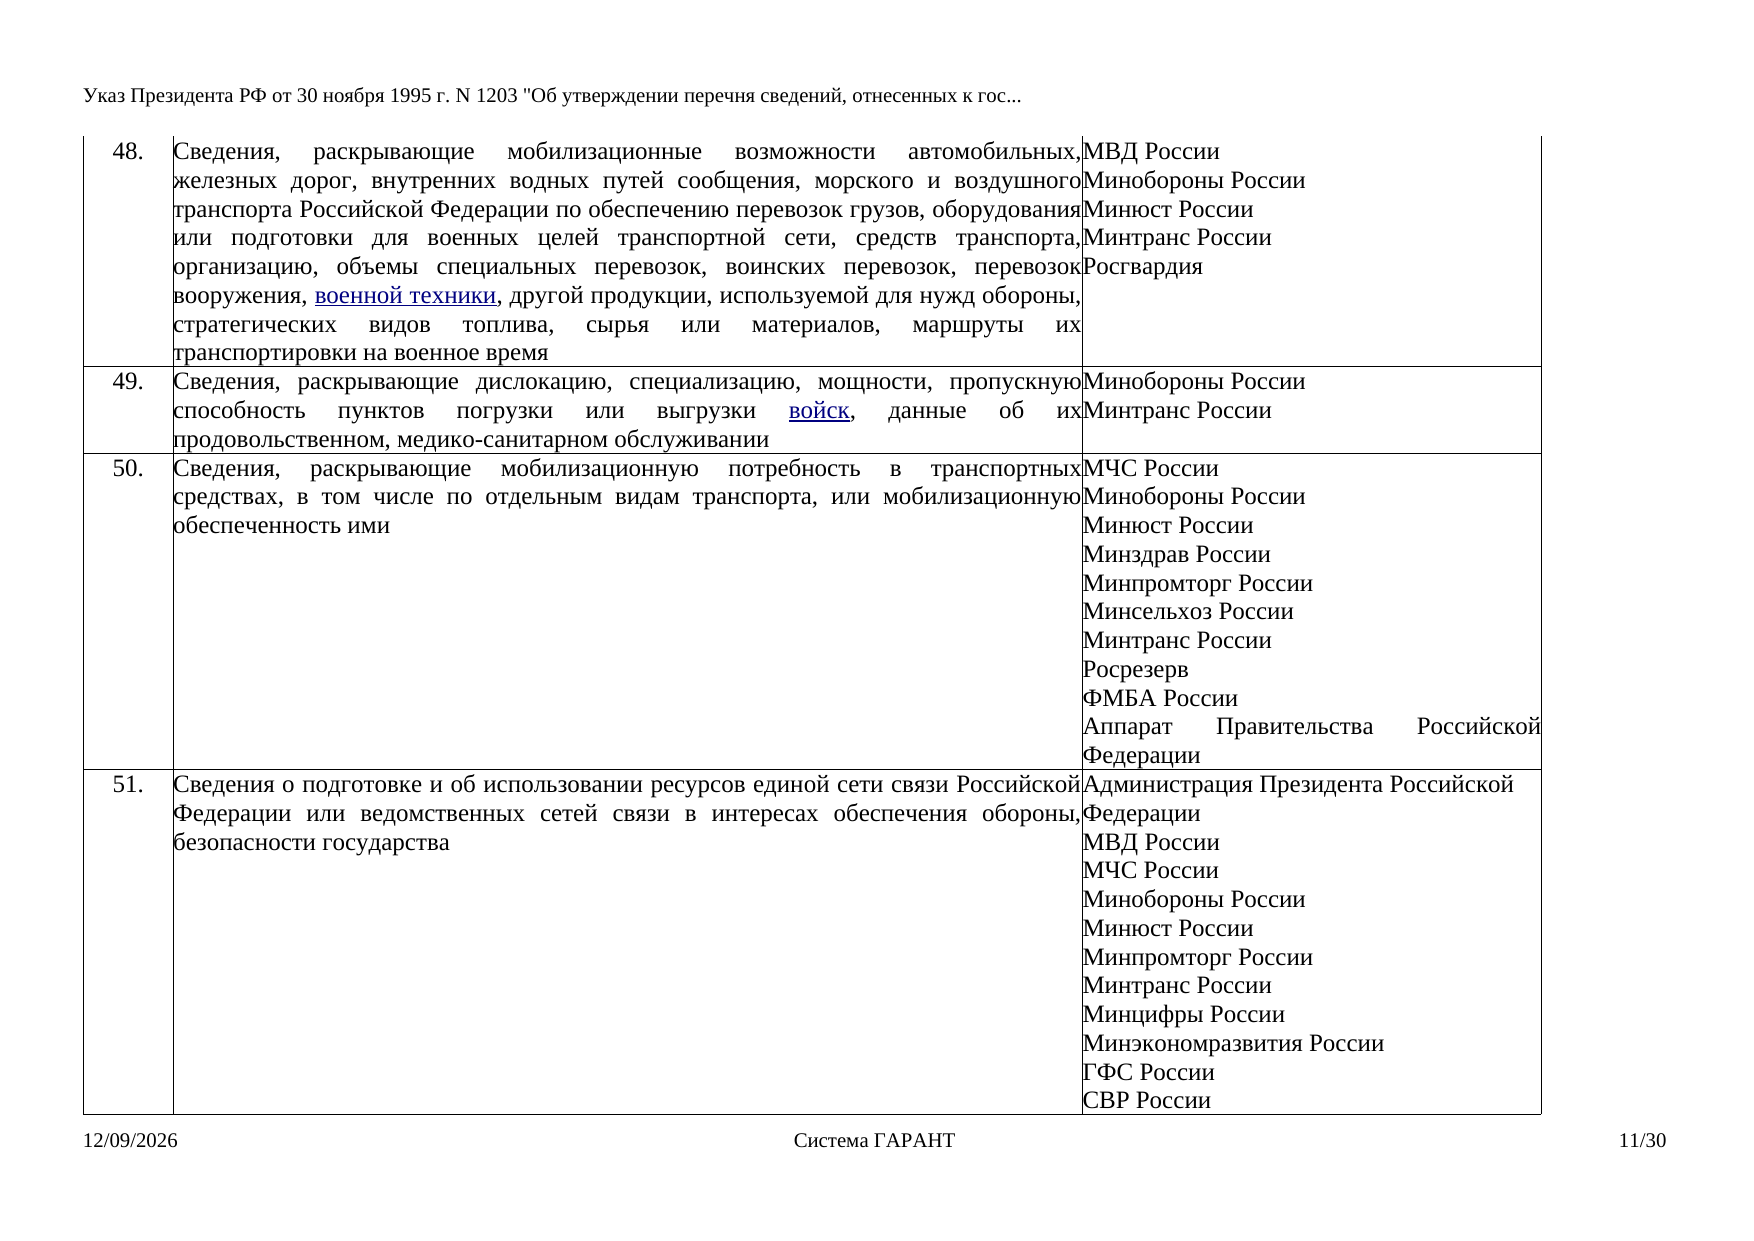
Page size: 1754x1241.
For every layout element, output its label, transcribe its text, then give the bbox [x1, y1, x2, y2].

table_cell Сведения, раскрывающие мобилизационные возможности автомобильных, железных дорог, внутренних водных путей сообщения, морского и воздушного транспорта Российской Федерации по обеспечению перевозок грузов, оборудования или подготовки для военных целей транспортной сети, средств транспорта, организацию, объемы специальных перевозок, воинских перевозок, перевозок вооружения, военной техники, другой продукции, используемой для нужд обороны, стратегических видов топлива, сырья или материалов, маршруты их транспортировки на военное время [174, 136, 1082, 366]
table_cell 49. [84, 367, 173, 453]
table_cell 48. [84, 136, 173, 366]
table_cell 50. [84, 454, 173, 769]
table_cell Сведения о подготовке и об использовании ресурсов единой сети связи Российской Федерации или ведомственных сетей связи в интересах обеспечения обороны, безопасности государства [174, 770, 1082, 1114]
table_cell МЧС России Минобороны России Минюст России Минздрав России Минпромторг России Минсельхоз России Минтранс России Росрезерв ФМБА России Аппарат Правительства Российской Федерации [1083, 454, 1541, 769]
table_cell 51. [84, 770, 173, 1114]
table_cell Минобороны России Минтранс России [1083, 367, 1541, 453]
table_cell Сведения, раскрывающие дислокацию, специализацию, мощности, пропускную способность пунктов погрузки или выгрузки войск, данные об их продовольственном, медико-санитарном обслуживании [174, 367, 1082, 453]
table_cell Сведения, раскрывающие мобилизационную потребность в транспортных средствах, в том числе по отдельным видам транспорта, или мобилизационную обеспеченность ими [174, 454, 1082, 769]
table_cell Администрация Президента Российской Федерации МВД России МЧС России Минобороны России Минюст России Минпромторг России Минтранс России Минцифры России Минэкономразвития России ГФС России СВР России [1083, 770, 1541, 1114]
table_cell МВД России Минобороны России Минюст России Минтранс России Росгвардия [1083, 136, 1541, 366]
